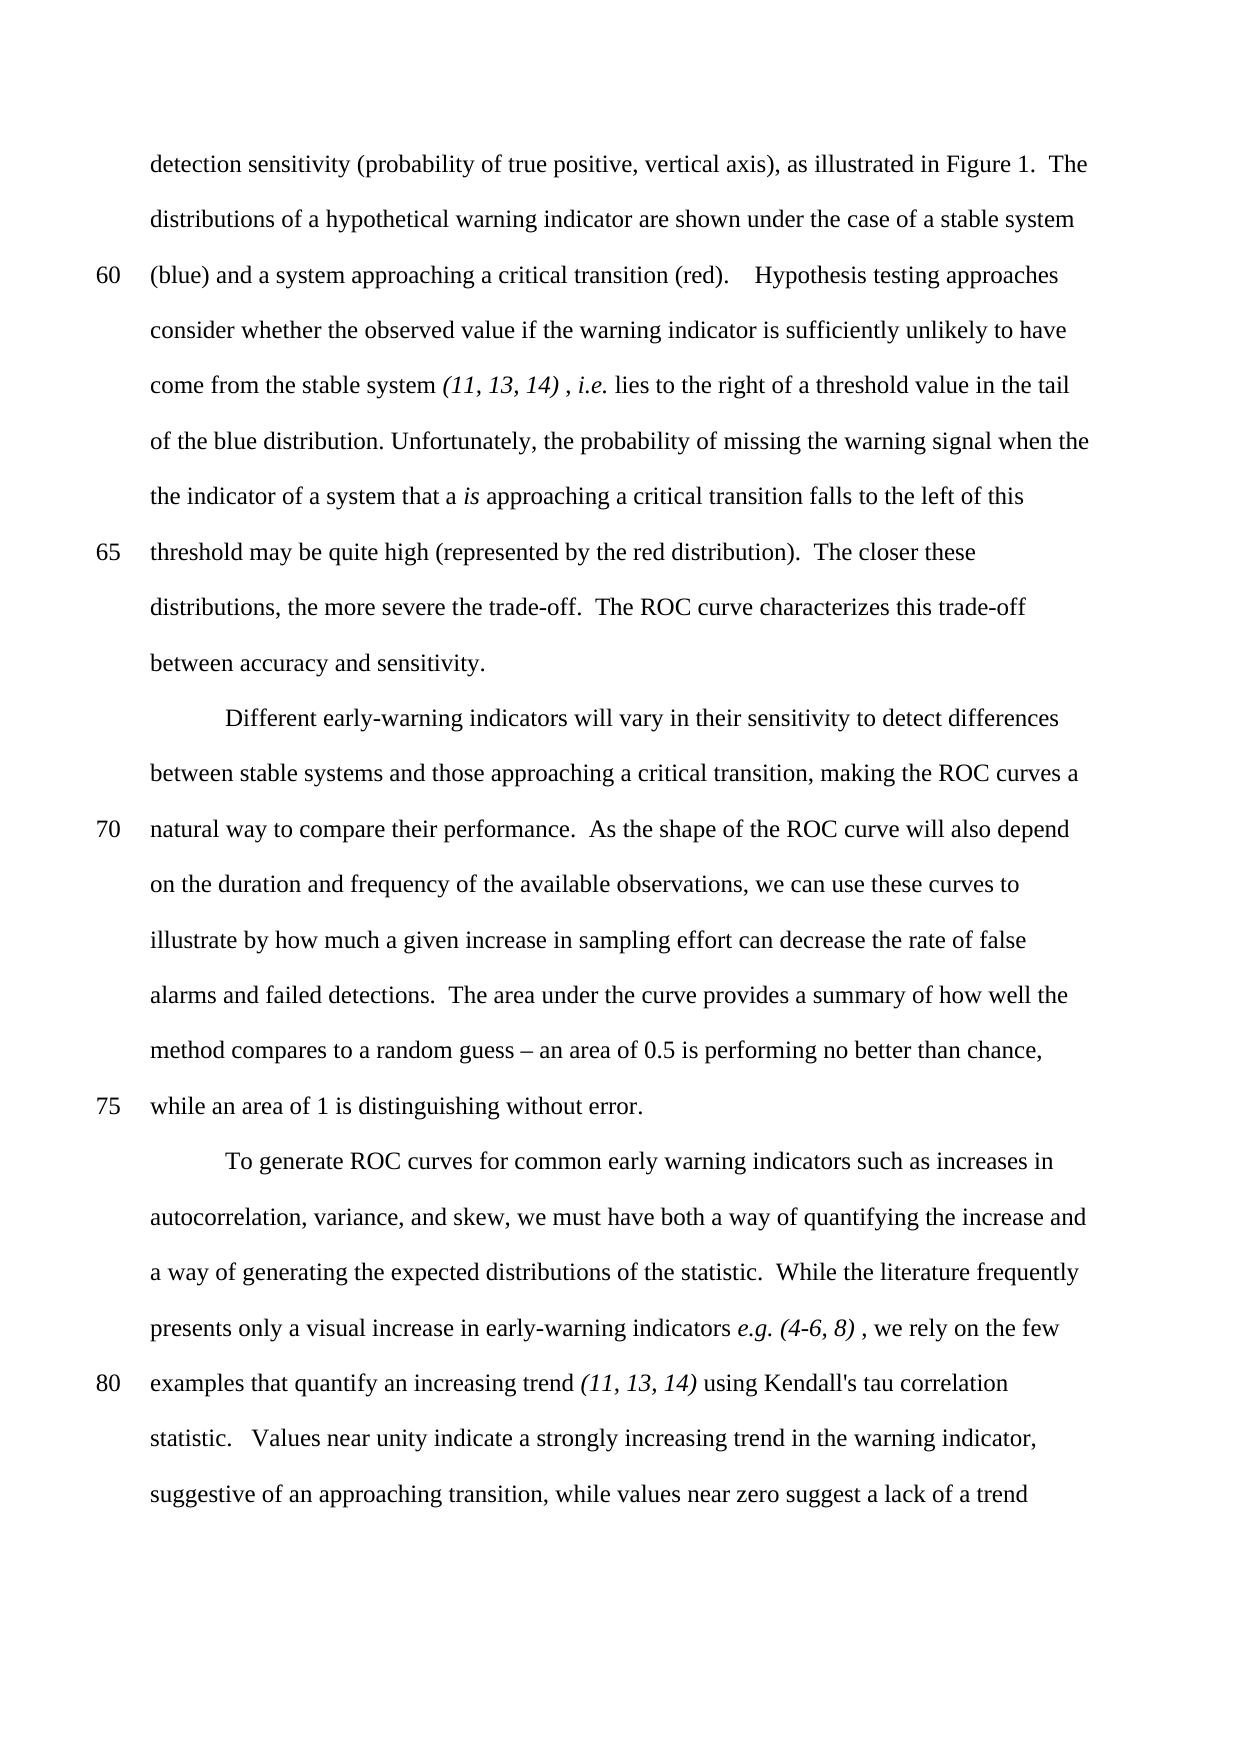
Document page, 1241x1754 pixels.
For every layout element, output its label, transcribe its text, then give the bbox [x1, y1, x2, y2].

text detection sensitivity (probability of true positive, vertical axis), as illustrated in Figure 1. The distributions of a hypothetical warning indicator are shown under the case of a stable system (blue) and a system approaching a critical transition (red). Hypothesis testing approaches consider whether the observed value if the warning indicator is sufficiently unlikely to have come from the stable system (11, 13, 14)⁠ , i.e. lies to the right of a threshold value in the tail of the blue distribution. Unfortunately, the probability of missing the warning signal when the the indicator of a system that a is approaching a critical transition falls to the left of this threshold may be quite high (represented by the red distribution). The closer these distributions, the more severe the trade-off. The ROC curve characterizes this trade-off between accuracy and sensitivity. [150, 150, 1090, 676]
text To generate ROC curves for common early warning indicators such as increases in autocorrelation, variance, and skew, we must have both a way of quantifying the increase and a way of generating the expected distributions of the statistic. While the literature frequently presents only a visual increase in early-warning indicators e.g. (4-6, 8)⁠ , we rely on the few examples that quantify an increasing trend (11, 13, 14)⁠ using Kendall's tau correlation statistic. Values near unity indicate a strongly increasing trend in the warning indicator, suggestive of an approaching transition, while values near zero suggest a lack of a trend [150, 1147, 1090, 1508]
text Different early-warning indicators will vary in their sensitivity to detect differences between stable systems and those approaching a critical transition, making the ROC curves a natural way to compare their performance. As the shape of the ROC curve will also depend on the duration and frequency of the available observations, we can use these curves to illustrate by how much a given increase in sampling effort can decrease the rate of false alarms and failed detections. The area under the curve provides a summary of how well the method compares to a random guess – an area of 0.5 is performing no better than chance, while an area of 1 is distinguishing without error. [150, 704, 1090, 1120]
